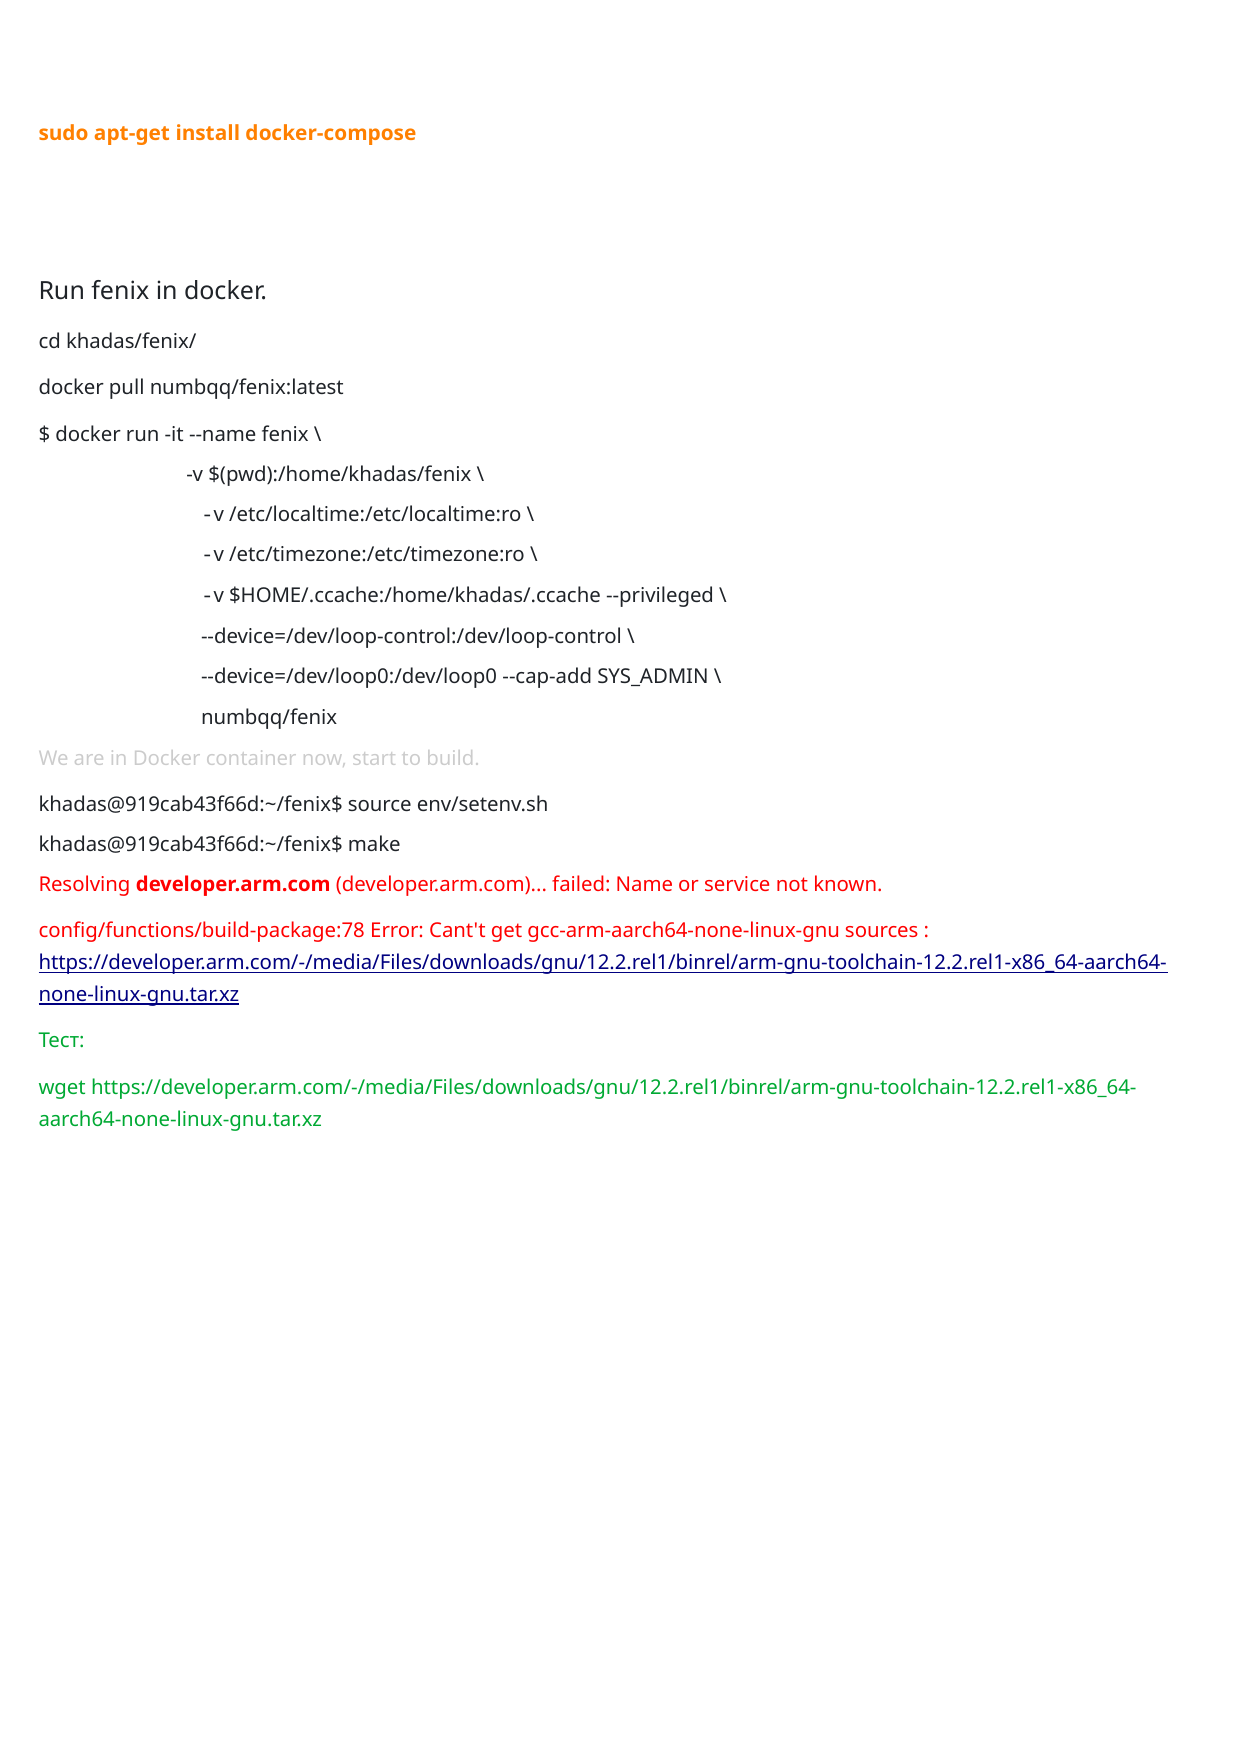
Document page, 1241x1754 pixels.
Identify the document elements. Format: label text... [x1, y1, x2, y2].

text -v /etc/timezone:/etc/timezone:ro \ [38, 540, 1182, 568]
text wget https://developer.arm.com/-/media/Files/downloads/gnu/12.2.rel1/binrel/arm-gnu-toolchain-12.2.rel1-x86_64-aarch64-none-linux-gnu.tar.xz [38, 1072, 1182, 1132]
text Run fenix in docker. [38, 273, 1182, 307]
text We are in Docker container now, start to build. [38, 743, 1182, 771]
text --device=/dev/loop-control:/dev/loop-control \ [38, 621, 1182, 649]
text numbqq/fenix [38, 703, 1182, 731]
text -v $(pwd):/home/khadas/fenix \ [38, 459, 1182, 487]
text Resolving developer.arm.com (developer.arm.com)... failed: Name or service not known. [38, 870, 1182, 897]
text -v $HOME/.ccache:/home/khadas/.ccache --privileged \ [38, 581, 1182, 609]
text khadas@919cab43f66d:~/fenix$ make [38, 830, 1182, 857]
text --device=/dev/loop0:/dev/loop0 --cap-add SYS_ADMIN \ [38, 662, 1182, 690]
text docker pull numbqq/fenix:latest [38, 373, 1182, 401]
text Тест: [38, 1026, 1182, 1054]
text sudo apt-get install docker-compose [38, 118, 1182, 147]
text cd khadas/fenix/ [38, 327, 1182, 354]
text -v /etc/localtime:/etc/localtime:ro \ [38, 499, 1182, 527]
text config/functions/build-package:78 Error: Cant't get gcc-arm-aarch64-none-linux-gnu sources : https://developer.arm.com/-/media/Files/downloads/gnu/12.2.rel1/binrel/arm-gnu-toolchain-12.2.rel1-x86_64-aarch64-none-linux-gnu.tar.xz [38, 916, 1182, 1007]
text $ docker run -it --name fenix \ [38, 419, 1182, 447]
text khadas@919cab43f66d:~/fenix$ source env/setenv.sh [38, 789, 1182, 817]
